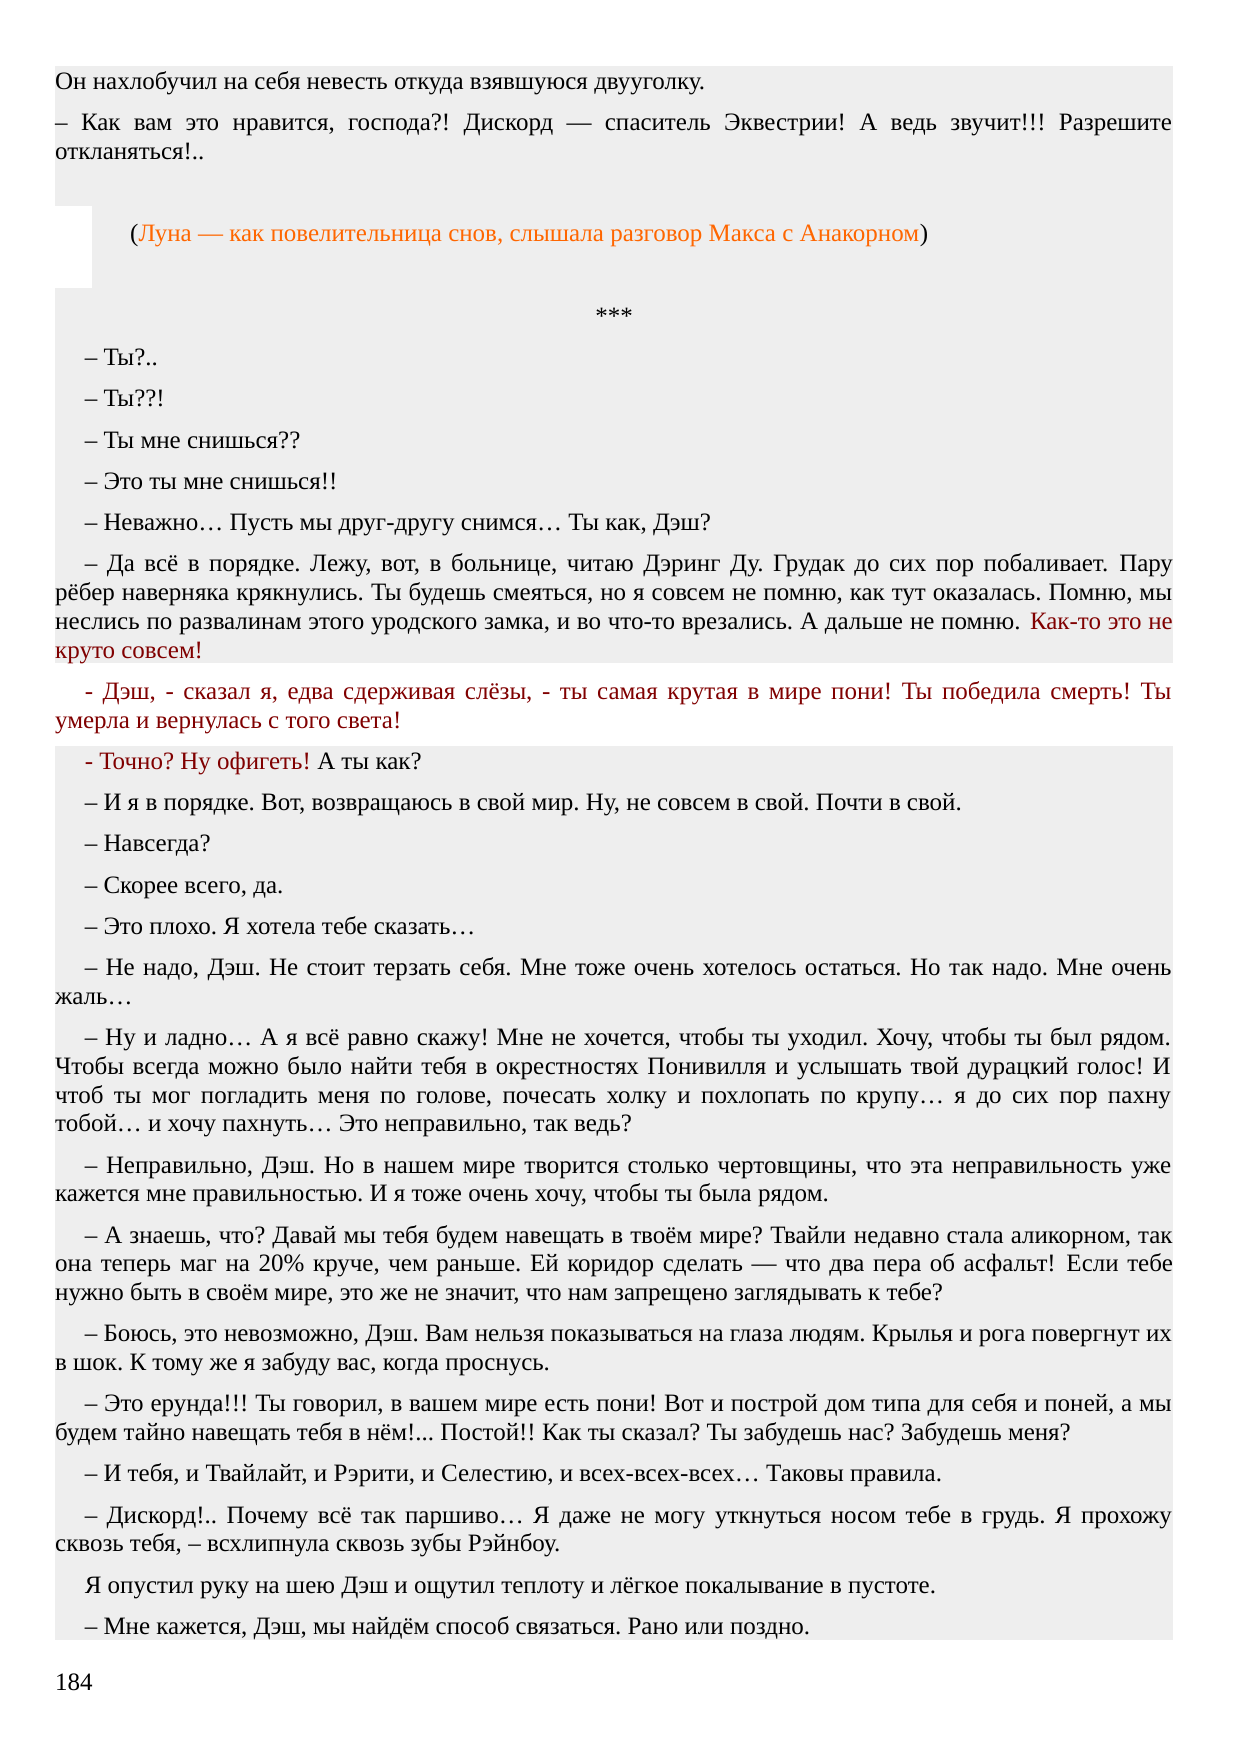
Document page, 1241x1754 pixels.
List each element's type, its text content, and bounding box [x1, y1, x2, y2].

text – Неважно… Пусть мы друг-другу снимся… Ты как, Дэш? [55, 507, 1173, 536]
text Он нахлобучил на себя невесть откуда взявшуюся двууголку. [55, 66, 1173, 95]
text – Не надо, Дэш. Не стоит терзать себя. Мне тоже очень хотелось остаться. Но так надо. Мне очень жаль… [55, 952, 1173, 1010]
text – Это плохо. Я хотела тебе сказать… [55, 911, 1173, 940]
text – Скорее всего, да. [55, 870, 1173, 898]
text – Дискорд!.. Почему всё так паршиво… Я даже не могу уткнуться носом тебе в грудь. Я прохожу сквозь тебя, – всхлипнула сквозь зубы Рэйнбоу. [55, 1500, 1173, 1557]
text – Как вам это нравится, господа?! Дискорд — спаситель Эквестрии! А ведь звучит!!! Разрешите откланяться!.. [55, 107, 1173, 165]
text – Мне кажется, Дэш, мы найдём способ связаться. Рано или поздно. [55, 1611, 1173, 1640]
text – Боюсь, это невозможно, Дэш. Вам нельзя показываться на глаза людям. Крылья и рога повергнут их в шок. К тому же я забуду вас, когда проснусь. [55, 1318, 1173, 1376]
text Я опустил руку на шею Дэш и ощутил теплоту и лёгкое покалывание в пустоте. [55, 1570, 1173, 1598]
text – Ты??! [55, 383, 1173, 412]
text – Неправильно, Дэш. Но в нашем мире творится столько чертовщины, что эта неправильность уже кажется мне правильностью. И я тоже очень хочу, чтобы ты была рядом. [55, 1150, 1173, 1207]
text – Это ерунда!!! Ты говорил, в вашем мире есть пони! Вот и построй дом типа для себя и поней, а мы будем тайно навещать тебя в нём!... Постой!! Как ты сказал? Ты забудешь нас? Забудешь меня? [55, 1388, 1173, 1446]
text – Да всё в порядке. Лежу, вот, в больнице, читаю Дэринг Ду. Грудак до сих пор побаливает. Пару рёбер наверняка крякнулись. Ты будешь смеяться, но я совсем не помню, как тут оказалась. Помню, мы неслись по развалинам этого уродского замка, и во что-то врезались. А дальше не помню. Как-то это не круто совсем! [55, 548, 1173, 663]
text – Ты?.. [55, 342, 1173, 371]
text – Это ты мне снишься!! [55, 466, 1173, 495]
text – Ну и ладно… А я всё равно скажу! Мне не хочется, чтобы ты уходил. Хочу, чтобы ты был рядом. Чтобы всегда можно было найти тебя в окрестностях Понивилля и услышать твой дурацкий голос! И чтоб ты мог погладить меня по голове, почесать холку и похлопать по крупу… я до сих пор пахну тобой… и хочу пахнуть… Это неправильно, так ведь? [55, 1022, 1173, 1137]
list (Луна — как повелительница снов, слышала разговор Макса с Анакорном) [92, 218, 1173, 247]
text *** [55, 301, 1173, 330]
text – Ты мне снишься?? [55, 425, 1173, 453]
text – И я в порядке. Вот, возвращаюсь в свой мир. Ну, не совсем в свой. Почти в свой. [55, 787, 1173, 816]
text – А знаешь, что? Давай мы тебя будем навещать в твоём мире? Твайли недавно стала аликорном, так она теперь маг на 20% круче, чем раньше. Ей коридор сделать — что два пера об асфальт! Если тебе нужно быть в своём мире, это же не значит, что нам запрещено заглядывать к тебе? [55, 1220, 1173, 1306]
text - Дэш, - сказал я, едва сдерживая слёзы, - ты самая крутая в мире пони! Ты победила смерть! Ты умерла и вернулась с того света! [55, 676, 1173, 733]
text – И тебя, и Твайлайт, и Рэрити, и Селестию, и всех-всех-всех… Таковы правила. [55, 1458, 1173, 1487]
text - Точно? Ну офигеть! А ты как? [55, 746, 1173, 775]
text – Навсегда? [55, 828, 1173, 857]
